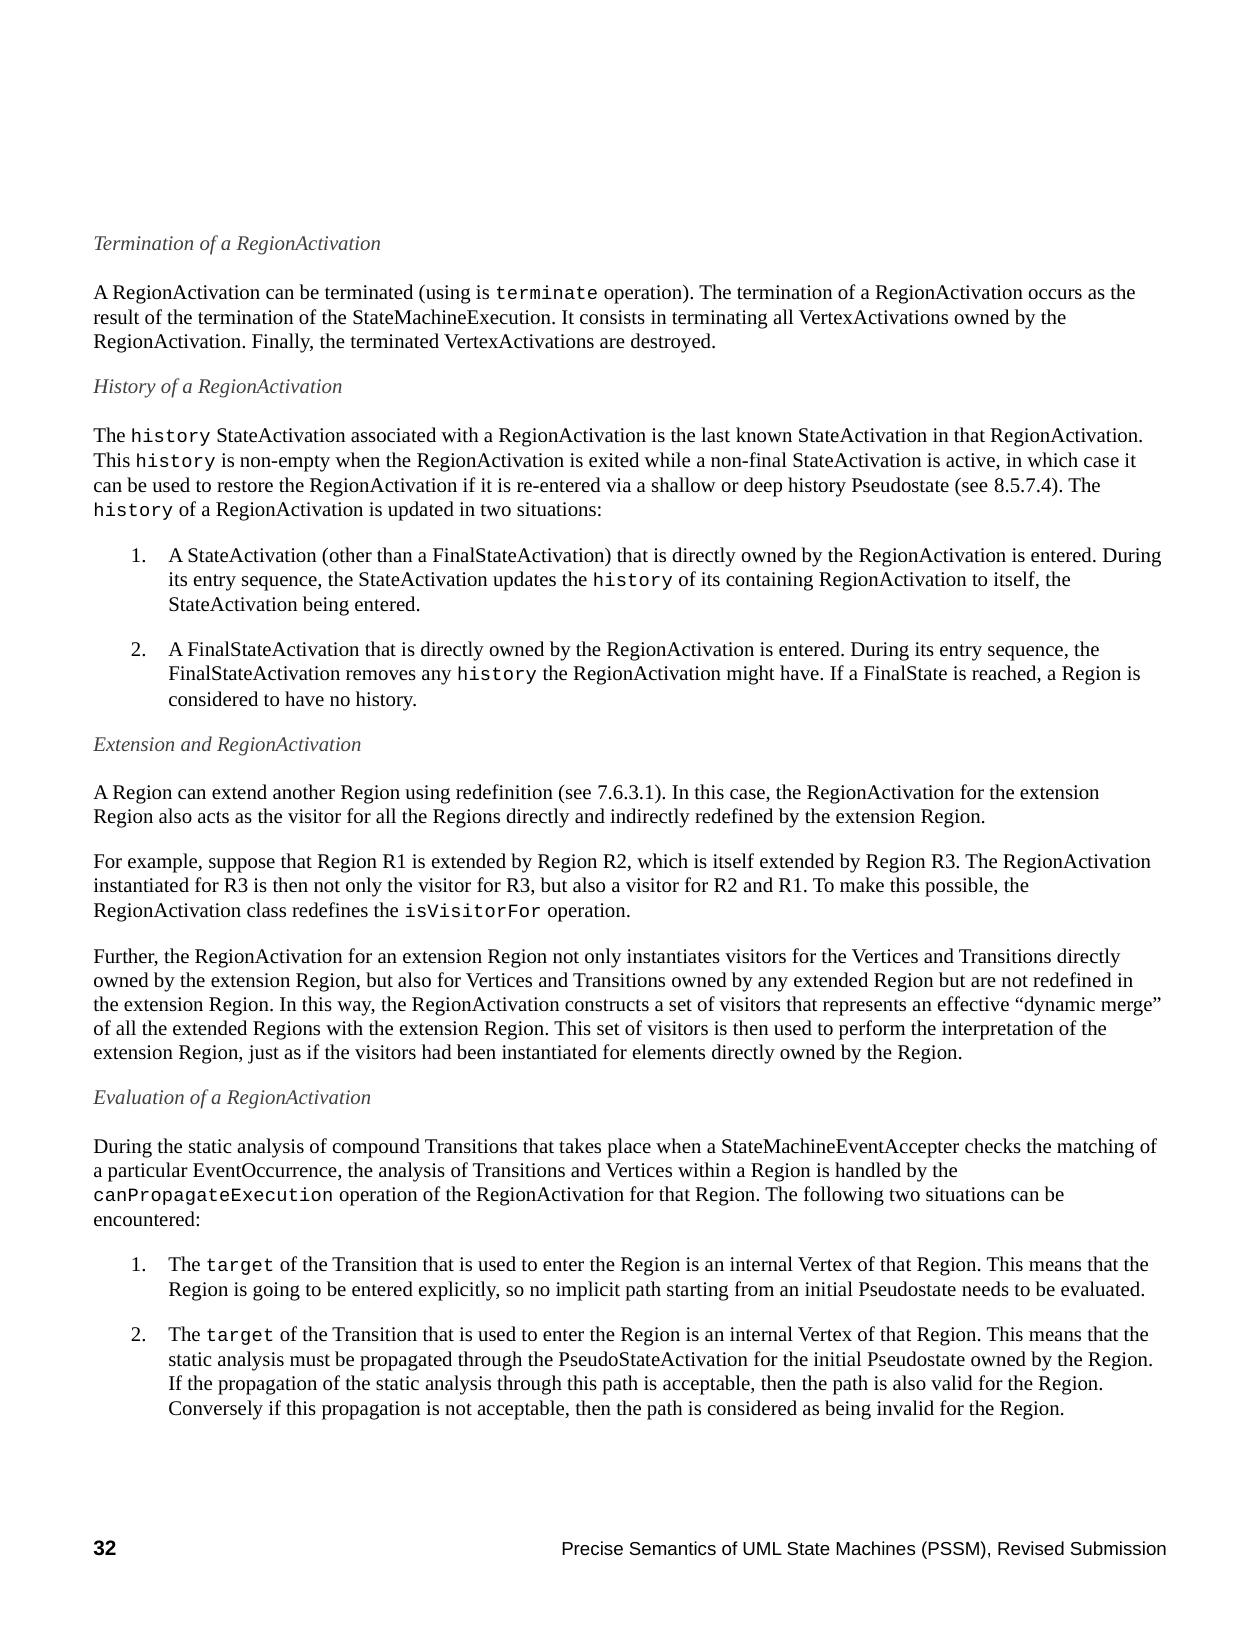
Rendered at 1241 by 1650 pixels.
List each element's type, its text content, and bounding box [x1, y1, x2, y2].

text Further, the RegionActivation for an extension Region not only instantiates visitors for the Vertices and Transitions directly owned by the extension Region, but also for Vertices and Transitions owned by any extended Region but are not redefined in the extension Region. In this way, the RegionActivation constructs a set of visitors that represents an effective “dynamic merge” of all the extended Regions with the extension Region. This set of visitors is then used to perform the interpretation of the extension Region, just as if the visitors had been instantiated for elements directly owned by the Region. [93, 944, 1164, 1064]
list A StateActivation (other than a FinalStateActivation) that is directly owned by the RegionActivation is entered. During its entry sequence, the StateActivation updates the history of its containing RegionActivation to itself, the StateActivation being entered. [131, 543, 1164, 616]
list The target of the Transition that is used to enter the Region is an internal Vertex of that Region. This means that the static analysis must be propagated through the PseudoStateActivation for the initial Pseudostate owned by the Region. If the propagation of the static analysis through this path is acceptable, then the path is also valid for the Region. Conversely if this propagation is not acceptable, then the path is considered as being invalid for the Region. [131, 1322, 1164, 1419]
text For example, suppose that Region R1 is extended by Region R2, which is itself extended by Region R3. The RegionActivation instantiated for R3 is then not only the visitor for R3, but also a visitor for R2 and R1. To make this possible, the RegionActivation class redefines the isVisitorFor operation. [93, 849, 1164, 923]
list The target of the Transition that is used to enter the Region is an internal Vertex of that Region. This means that the Region is going to be entered explicitly, so no implicit path starting from an initial Pseudostate needs to be evaluated. [131, 1252, 1164, 1301]
text A Region can extend another Region using redefinition (see 7.6.3.1). In this case, the RegionActivation for the extension Region also acts as the visitor for all the Regions directly and indirectly redefined by the extension Region. [93, 780, 1164, 828]
text A RegionActivation can be terminated (using is terminate operation). The termination of a RegionActivation occurs as the result of the termination of the StateMachineExecution. It consists in terminating all VertexActivations owned by the RegionActivation. Finally, the terminated VertexActivations are destroyed. [93, 280, 1164, 353]
subtitle Termination of a RegionActivation [93, 231, 1164, 255]
text The history StateActivation associated with a RegionActivation is the last known StateActivation in that RegionActivation. This history is non-empty when the RegionActivation is exited while a non-final StateActivation is active, in which case it can be used to restore the RegionActivation if it is re-entered via a shallow or deep history Pseudostate (see 8.5.7.4). The history of a RegionActivation is updated in two situations: [93, 423, 1164, 522]
list A FinalStateActivation that is directly owned by the RegionActivation is entered. During its entry sequence, the FinalStateActivation removes any history the RegionActivation might have. If a FinalState is reached, a Region is considered to have no history. [131, 637, 1164, 711]
subtitle History of a RegionActivation [93, 374, 1164, 398]
subtitle Evaluation of a RegionActivation [93, 1085, 1164, 1109]
text During the static analysis of compound Transitions that takes place when a StateMachineEventAccepter checks the matching of a particular EventOccurrence, the analysis of Transitions and Vertices within a Region is handled by the canPropagateExecution operation of the RegionActivation for that Region. The following two situations can be encountered: [93, 1134, 1164, 1231]
subtitle Extension and RegionActivation [93, 732, 1164, 756]
